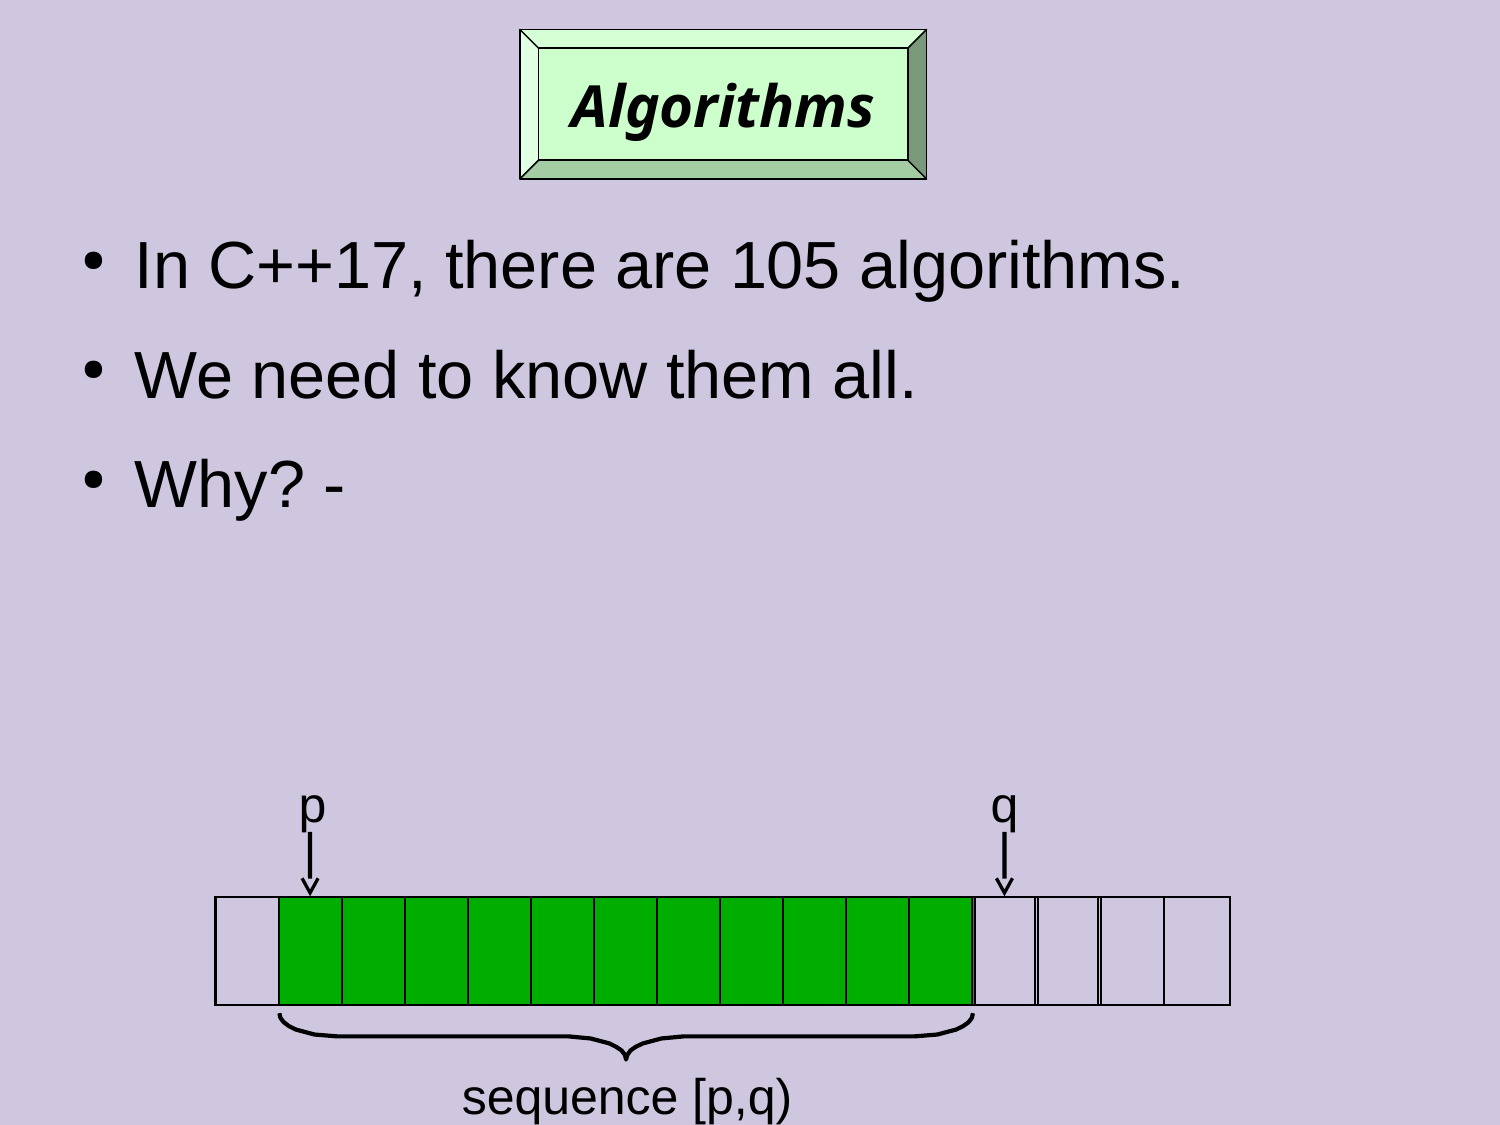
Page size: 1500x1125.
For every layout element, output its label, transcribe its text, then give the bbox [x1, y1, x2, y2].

text_box [278, 897, 971, 1005]
text_box q [960, 749, 1049, 855]
picture [519, 28, 932, 185]
list In C++17, there are 105 algorithms. We need to know them all. Why? - [49, 215, 1375, 1125]
text_box p [268, 749, 357, 855]
text_box sequence [p,q) [430, 1042, 824, 1125]
text_box Algorithms [552, 54, 895, 155]
